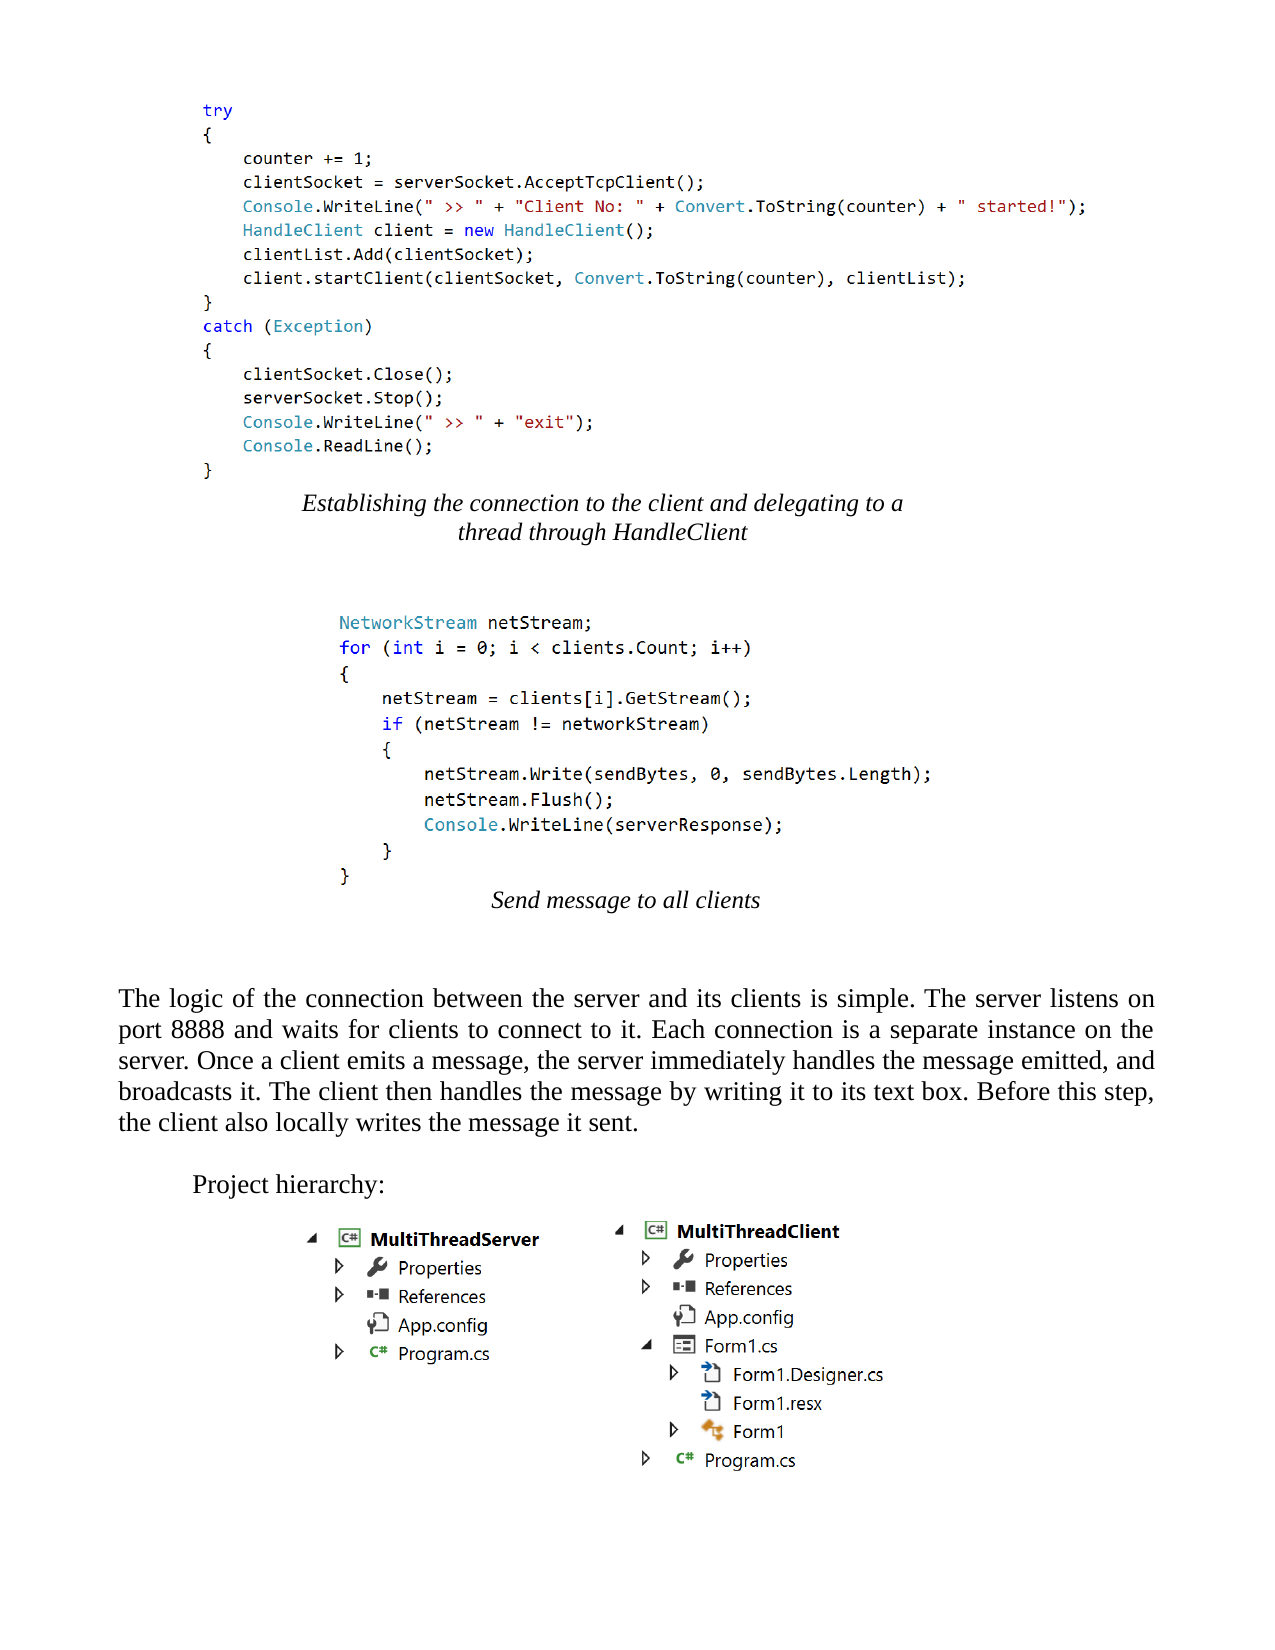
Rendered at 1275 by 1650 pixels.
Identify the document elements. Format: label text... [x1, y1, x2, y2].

text Project hierarchy: [118, 1169, 1157, 1200]
picture [181, 95, 1116, 484]
picture [318, 608, 957, 895]
picture [305, 1224, 554, 1376]
picture [615, 1221, 910, 1477]
text The logic of the connection between the server and its clients is simple. The server listens on port 8888 and waits for clients to connect to it. Each connection is a separate instance on the server. Once a client emits a message, the server immediately handles the message emitted, and broadcasts it. The client then handles the message by writing it to its text box. Before this step, the client also locally writes the message it sent. [118, 982, 1157, 1137]
